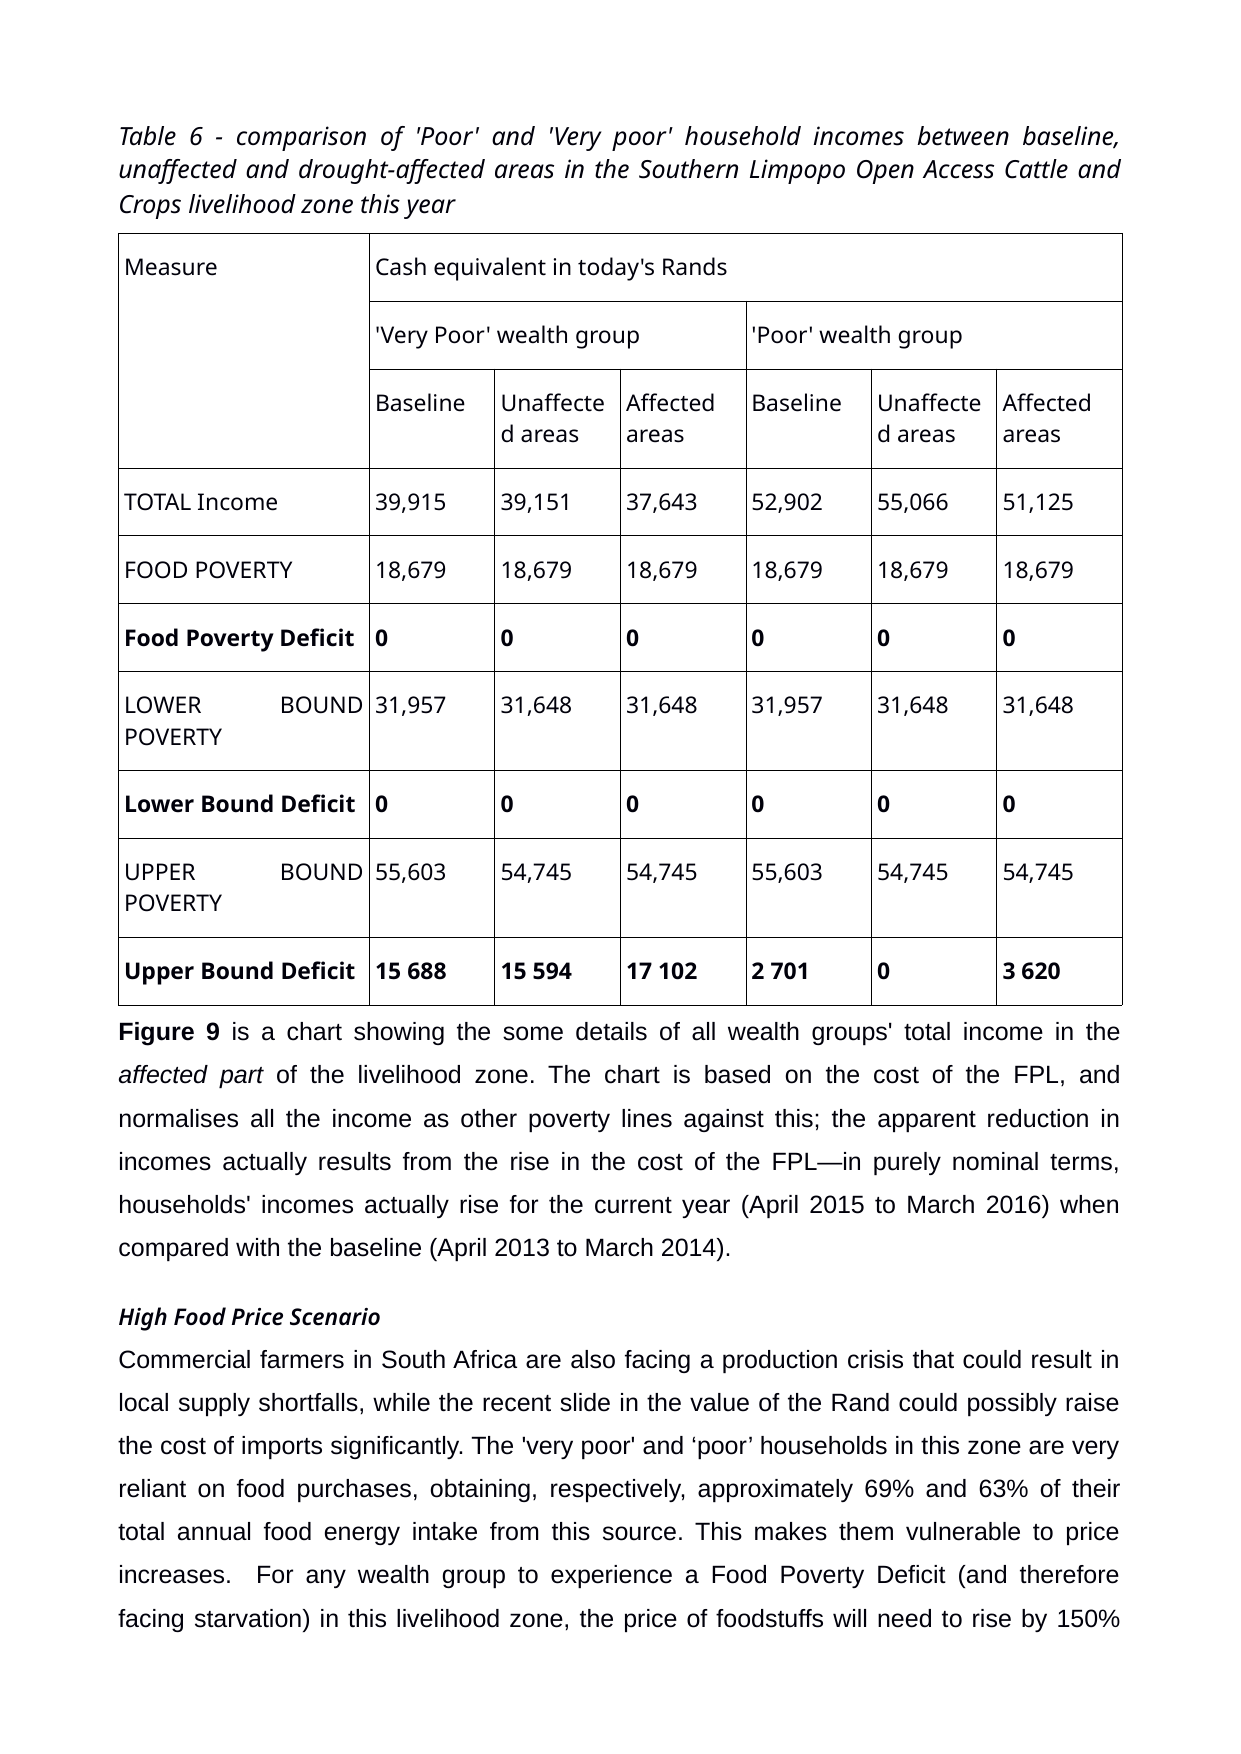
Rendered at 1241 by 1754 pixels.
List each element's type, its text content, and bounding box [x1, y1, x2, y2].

table_cell 0 [370, 771, 494, 838]
table_cell 52,902 [747, 469, 871, 535]
table_cell LOWER BOUND POVERTY [119, 672, 369, 770]
table_cell 3,620 [997, 938, 1122, 1005]
table_cell 31,648 [872, 672, 996, 770]
table_cell 31,648 [495, 672, 620, 770]
table_cell FOOD POVERTY [119, 536, 369, 603]
table_cell 18,679 [495, 536, 620, 603]
table_cell Unaffected areas [495, 370, 620, 467]
table_cell 54,745 [495, 839, 620, 937]
table_cell 39,151 [495, 469, 620, 535]
table_cell 55,603 [747, 839, 871, 937]
table_cell 37,643 [621, 469, 746, 535]
table_cell 0 [621, 771, 746, 838]
subtitle High Food Price Scenario [118, 1301, 1122, 1332]
table_cell 31,957 [747, 672, 871, 770]
table_cell Affected areas [621, 370, 746, 467]
table_cell 0 [997, 604, 1122, 671]
table_cell 'Poor' wealth group [747, 302, 1122, 368]
table_cell 54,745 [997, 839, 1122, 937]
table_cell TOTAL Income [119, 469, 369, 535]
table_cell 0 [621, 604, 746, 671]
table_cell 31,957 [370, 672, 494, 770]
table_cell 18,679 [621, 536, 746, 603]
table_cell 0 [872, 604, 996, 671]
text Table 6 - comparison of 'Poor' and 'Very poor' household incomes between baseline, unaffected and drought-affected areas in the Southern Limpopo Open Access Cattle and Crops livelihood zone this year [118, 118, 1122, 220]
table_cell 18,679 [997, 536, 1122, 603]
table_cell 18,679 [872, 536, 996, 603]
text Commercial farmers in South Africa are also facing a production crisis that could result in local supply shortfalls, while the recent slide in the value of the Rand could possibly raise the cost of imports significantly. The 'very poor' and ‘poor’ households in this zone are very reliant on food purchases, obtaining, respectively, approximately 69% and 63% of their total annual food energy intake from this source. This makes them vulnerable to price increases. For any wealth group to experience a Food Poverty Deficit (and therefore facing starvation) in this livelihood zone, the price of foodstuffs will need to rise by 150% [118, 1345, 1122, 1632]
table_cell 51,125 [997, 469, 1122, 535]
text Figure 9 is a chart showing the some details of all wealth groups' total income in the affected part of the livelihood zone. The chart is based on the cost of the FPL, and normalises all the income as other poverty lines against this; the apparent reduction in incomes actually results from the rise in the cost of the FPL—in purely nominal terms, households' incomes actually rise for the current year (April 2015 to March 2016) when compared with the baseline (April 2013 to March 2014). [118, 1017, 1122, 1262]
table_cell 31,648 [997, 672, 1122, 770]
table_cell Food Poverty Deficit [119, 604, 369, 671]
table_cell 0 [997, 771, 1122, 838]
table_cell 0 [872, 771, 996, 838]
table_cell 54,745 [621, 839, 746, 937]
table_cell 0 [872, 938, 996, 1005]
table_cell 18,679 [747, 536, 871, 603]
table_cell 0 [495, 604, 620, 671]
table_cell 31,648 [621, 672, 746, 770]
table_cell Baseline [370, 370, 494, 467]
table_cell 55,066 [872, 469, 996, 535]
table_cell Affected areas [997, 370, 1122, 467]
table_header Cash equivalent in today's Rands [370, 234, 1122, 301]
table_header Measure [119, 234, 369, 467]
table_cell 0 [747, 604, 871, 671]
table_cell Baseline [747, 370, 871, 467]
table_cell 0 [370, 604, 494, 671]
table_cell 55,603 [370, 839, 494, 937]
table_cell 18,679 [370, 536, 494, 603]
table_cell 15,594 [495, 938, 620, 1005]
table_cell Lower Bound Deficit [119, 771, 369, 838]
table_cell Unaffected areas [872, 370, 996, 467]
table_cell 17,102 [621, 938, 746, 1005]
table_cell 'Very Poor' wealth group [370, 302, 746, 368]
table_cell 0 [747, 771, 871, 838]
table_cell 0 [495, 771, 620, 838]
table_cell Upper Bound Deficit [119, 938, 369, 1005]
table_cell 15,688 [370, 938, 494, 1005]
table_cell 39,915 [370, 469, 494, 535]
table_cell UPPER BOUND POVERTY [119, 839, 369, 937]
table_cell 54,745 [872, 839, 996, 937]
table_cell 2,701 [747, 938, 871, 1005]
